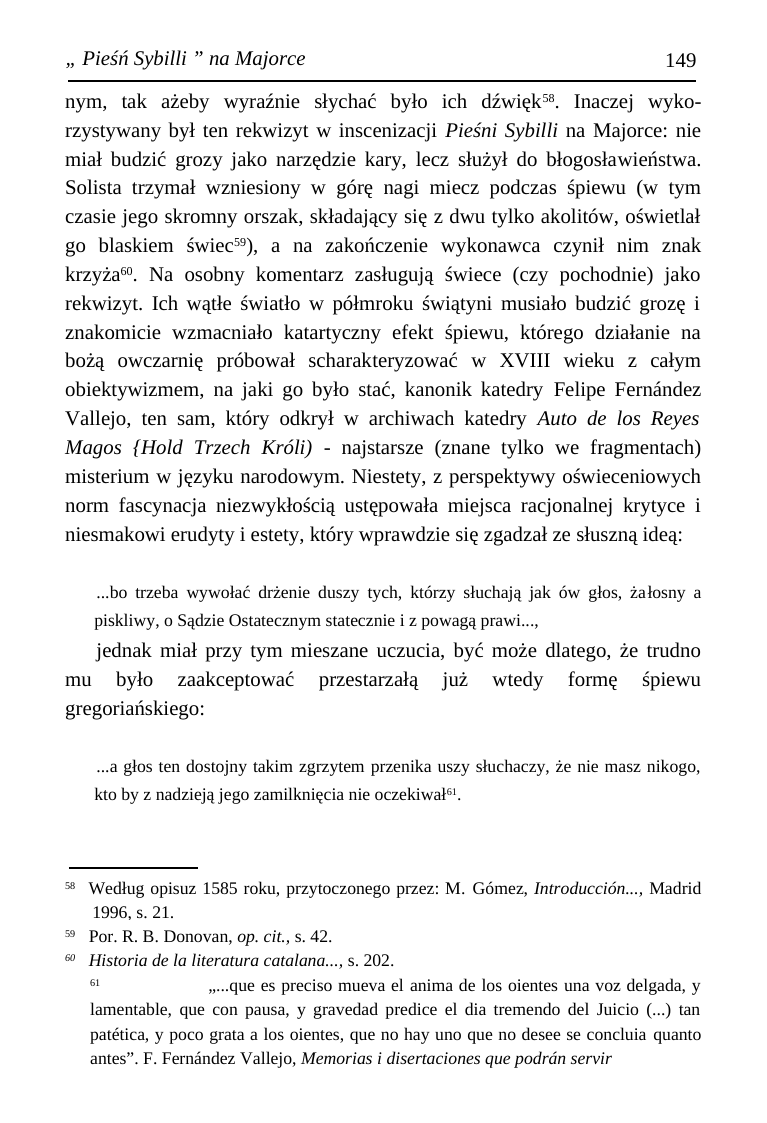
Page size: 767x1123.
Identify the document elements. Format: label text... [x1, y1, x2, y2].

text 149 [661, 48, 699, 72]
text 58 Według opisuz 1585 roku, przytoczonego przez: M. Gómez, Introducción..., Madrid 1996, s. 21. [65, 878, 701, 920]
text 60 Historia de la literatura catalana..., s. 202. [65, 950, 701, 968]
text ...bo trzeba wywołać drżenie duszy tych, którzy słuchają jak ów głos, ża­łosny a piskliwy, o Sądzie Ostatecznym statecznie i z powagą prawi..., [94, 582, 701, 630]
text 61 „...que es preciso mueva el anima de los oientes una voz delgada, y lamentab­le, que con pausa, y gravedad predice el dia tremendo del Juicio (...) tan paté­tica, y poco grata a los oientes, que no hay uno que no desee se concluia quanto antes”. F. Fernández Vallejo, Memorias i disertaciones que podrán servir [90, 975, 701, 1068]
text nym, tak ażeby wyraźnie słychać było ich dźwięk58. Inaczej wyko­rzystywany był ten rekwizyt w inscenizacji Pieśni Sybilli na Majorce: nie miał budzić grozy jako narzędzie kary, lecz służył do błogosła­wieństwa. Solista trzymał wzniesiony w górę nagi miecz podczas śpiewu (w tym czasie jego skromny orszak, składający się z dwu tylko akolitów, oświetlał go blaskiem świec59), a na zakończenie wy­konawca czynił nim znak krzyża60. Na osobny komentarz zasługują świece (czy pochodnie) jako rekwizyt. Ich wątłe światło w półmroku świątyni musiało budzić grozę i znakomicie wzmacniało katartyczny efekt śpiewu, którego działanie na bożą owczarnię próbował scharak­teryzować w XVIII wieku z całym obiektywizmem, na jaki go było stać, kanonik katedry Felipe Fernández Vallejo, ten sam, który odkrył w archiwach katedry Auto de los Reyes Magos {Hold Trzech Króli) - najstarsze (znane tylko we fragmentach) misterium w języku naro­dowym. Niestety, z perspektywy oświeceniowych norm fascynacja niezwykłością ustępowała miejsca racjonalnej krytyce i niesmakowi erudyty i estety, który wprawdzie się zgadzał ze słuszną ideą: [65, 89, 701, 546]
text ...a głos ten dostojny takim zgrzytem przenika uszy słuchaczy, że nie masz nikogo, kto by z nadzieją jego zamilknięcia nie oczekiwał61. [94, 756, 701, 804]
text jednak miał przy tym mieszane uczucia, być może dlatego, że trudno mu było zaakceptować przestarzałą już wtedy formę śpiewu gregoriańskiego: [65, 638, 701, 719]
text 59 Por. R. B. Donovan, op. cit., s. 42. [65, 926, 701, 945]
text „ Pieśń Sybilli ” na Majorce [65, 46, 322, 70]
